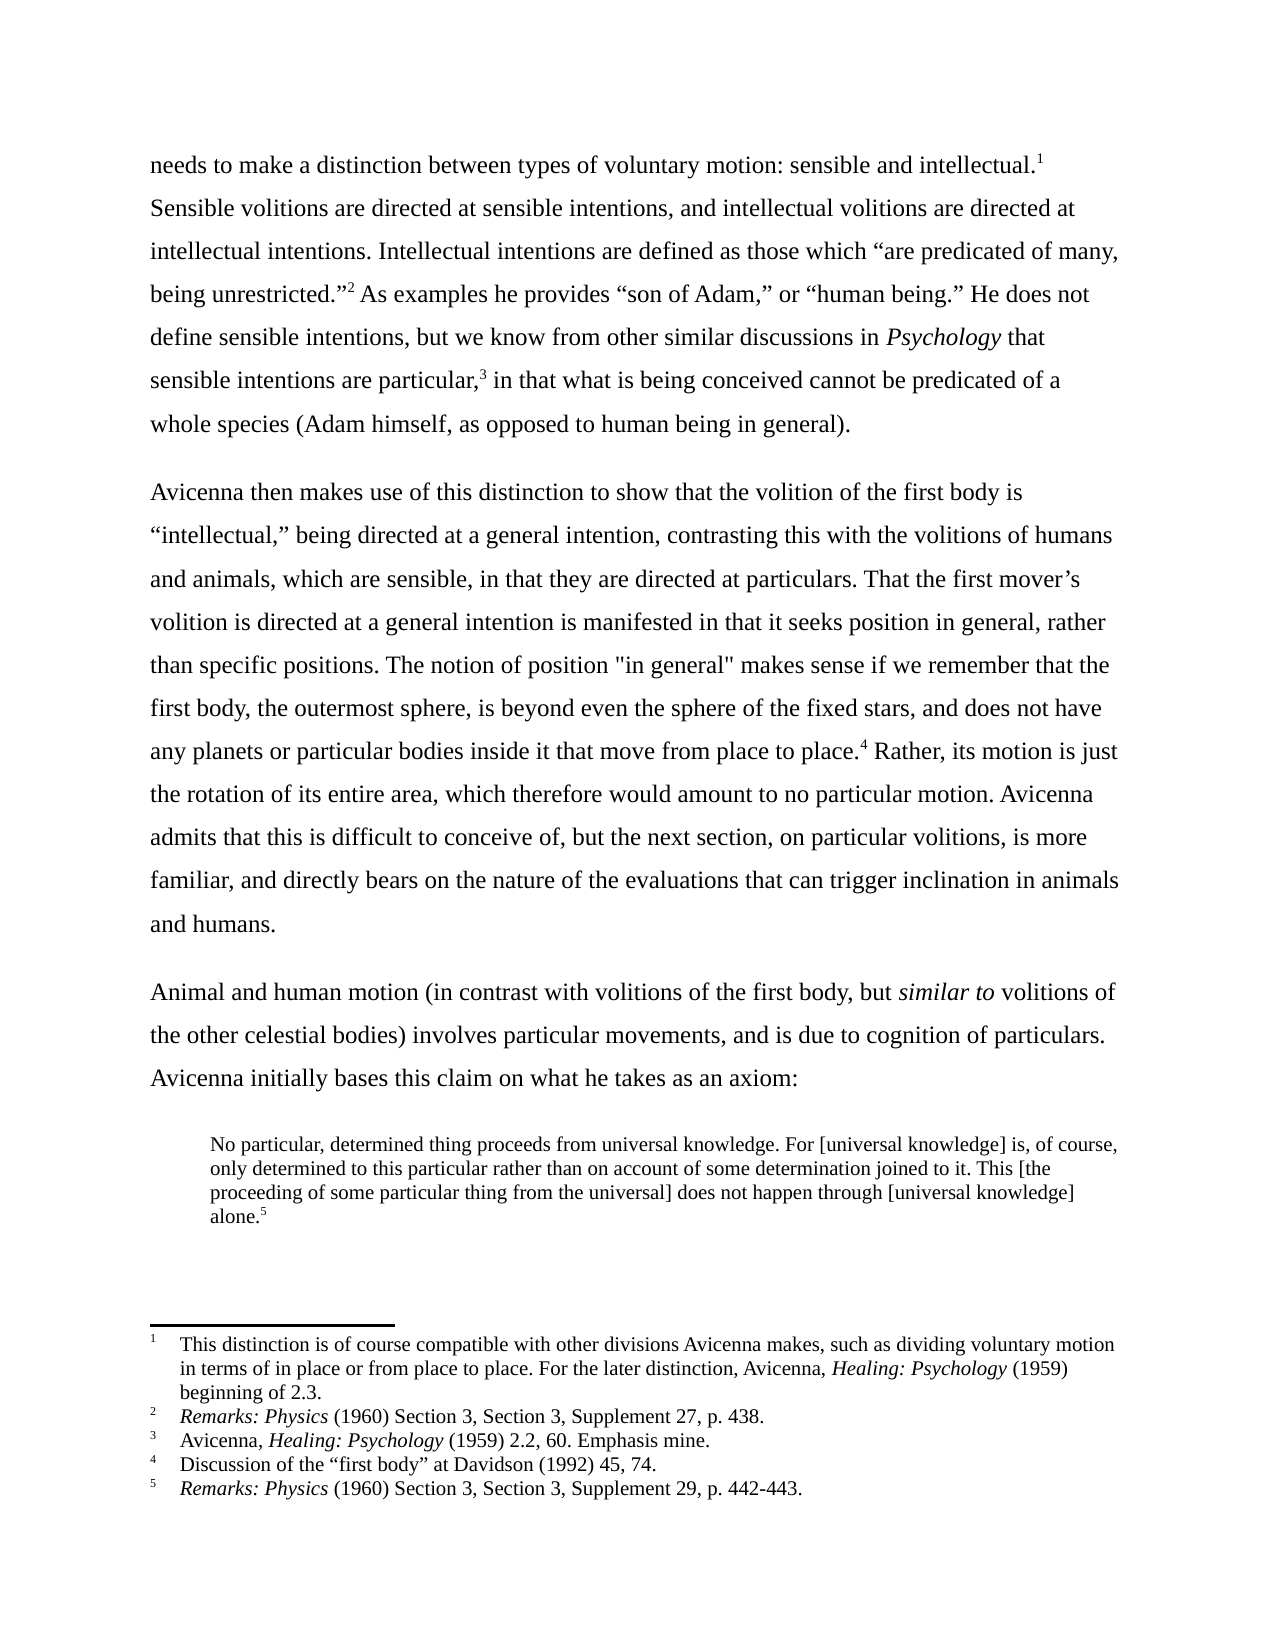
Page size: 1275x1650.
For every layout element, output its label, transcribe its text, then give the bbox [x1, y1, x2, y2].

text Avicenna then makes use of this distinction to show that the volition of the first body is “intellectual,” being directed at a general intention, contrasting this with the volitions of humans and animals, which are sensible, in that they are directed at particulars. That the first mover’s volition is directed at a general intention is manifested in that it seeks position in general, rather than specific positions. The notion of position "in general" makes sense if we remember that the first body, the outermost sphere, is beyond even the sphere of the fixed stars, and does not have any planets or particular bodies inside it that move from place to place. Rather, its motion is just the rotation of its entire area, which therefore would amount to no particular motion. Avicenna admits that this is difficult to conceive of, but the next section, on particular volitions, is more familiar, and directly bears on the nature of the evaluations that can trigger inclination in animals and humans. [150, 477, 1125, 937]
text Remarks: Physics (1960) Section 3, Section 3, Supplement 27, p. 438. [150, 1404, 1125, 1428]
text needs to make a distinction between types of voluntary motion: sensible and intellectual. Sensible volitions are directed at sensible intentions, and intellectual volitions are directed at intellectual intentions. Intellectual intentions are defined as those which “are predicated of many, being unrestricted.” As examples he provides “son of Adam,” or “human being.” He does not define sensible intentions, but we know from other similar discussions in Psychology that sensible intentions are particular, in that what is being conceived cannot be predicated of a whole species (Adam himself, as opposed to human being in general). [150, 150, 1125, 437]
text Discussion of the “first body” at Davidson (1992) 45, 74. [150, 1452, 1125, 1476]
text This distinction is of course compatible with other divisions Avicenna makes, such as dividing voluntary motion in terms of in place or from place to place. For the later distinction, Avicenna, Healing: Psychology (1959) beginning of 2.3. [150, 1332, 1125, 1404]
text Remarks: Physics (1960) Section 3, Section 3, Supplement 29, p. 442-443. [150, 1476, 1125, 1500]
text No particular, determined thing proceeds from universal knowledge. For [universal knowledge] is, of course, only determined to this particular rather than on account of some determination joined to it. This [the proceeding of some particular thing from the universal] does not happen through [universal knowledge] alone. [210, 1132, 1125, 1228]
text Avicenna, Healing: Psychology (1959) 2.2, 60. Emphasis mine. [150, 1428, 1125, 1452]
text Animal and human motion (in contrast with volitions of the first body, but similar to volitions of the other celestial bodies) involves particular movements, and is due to cognition of particulars. Avicenna initially bases this claim on what he takes as an axiom: [150, 977, 1125, 1092]
